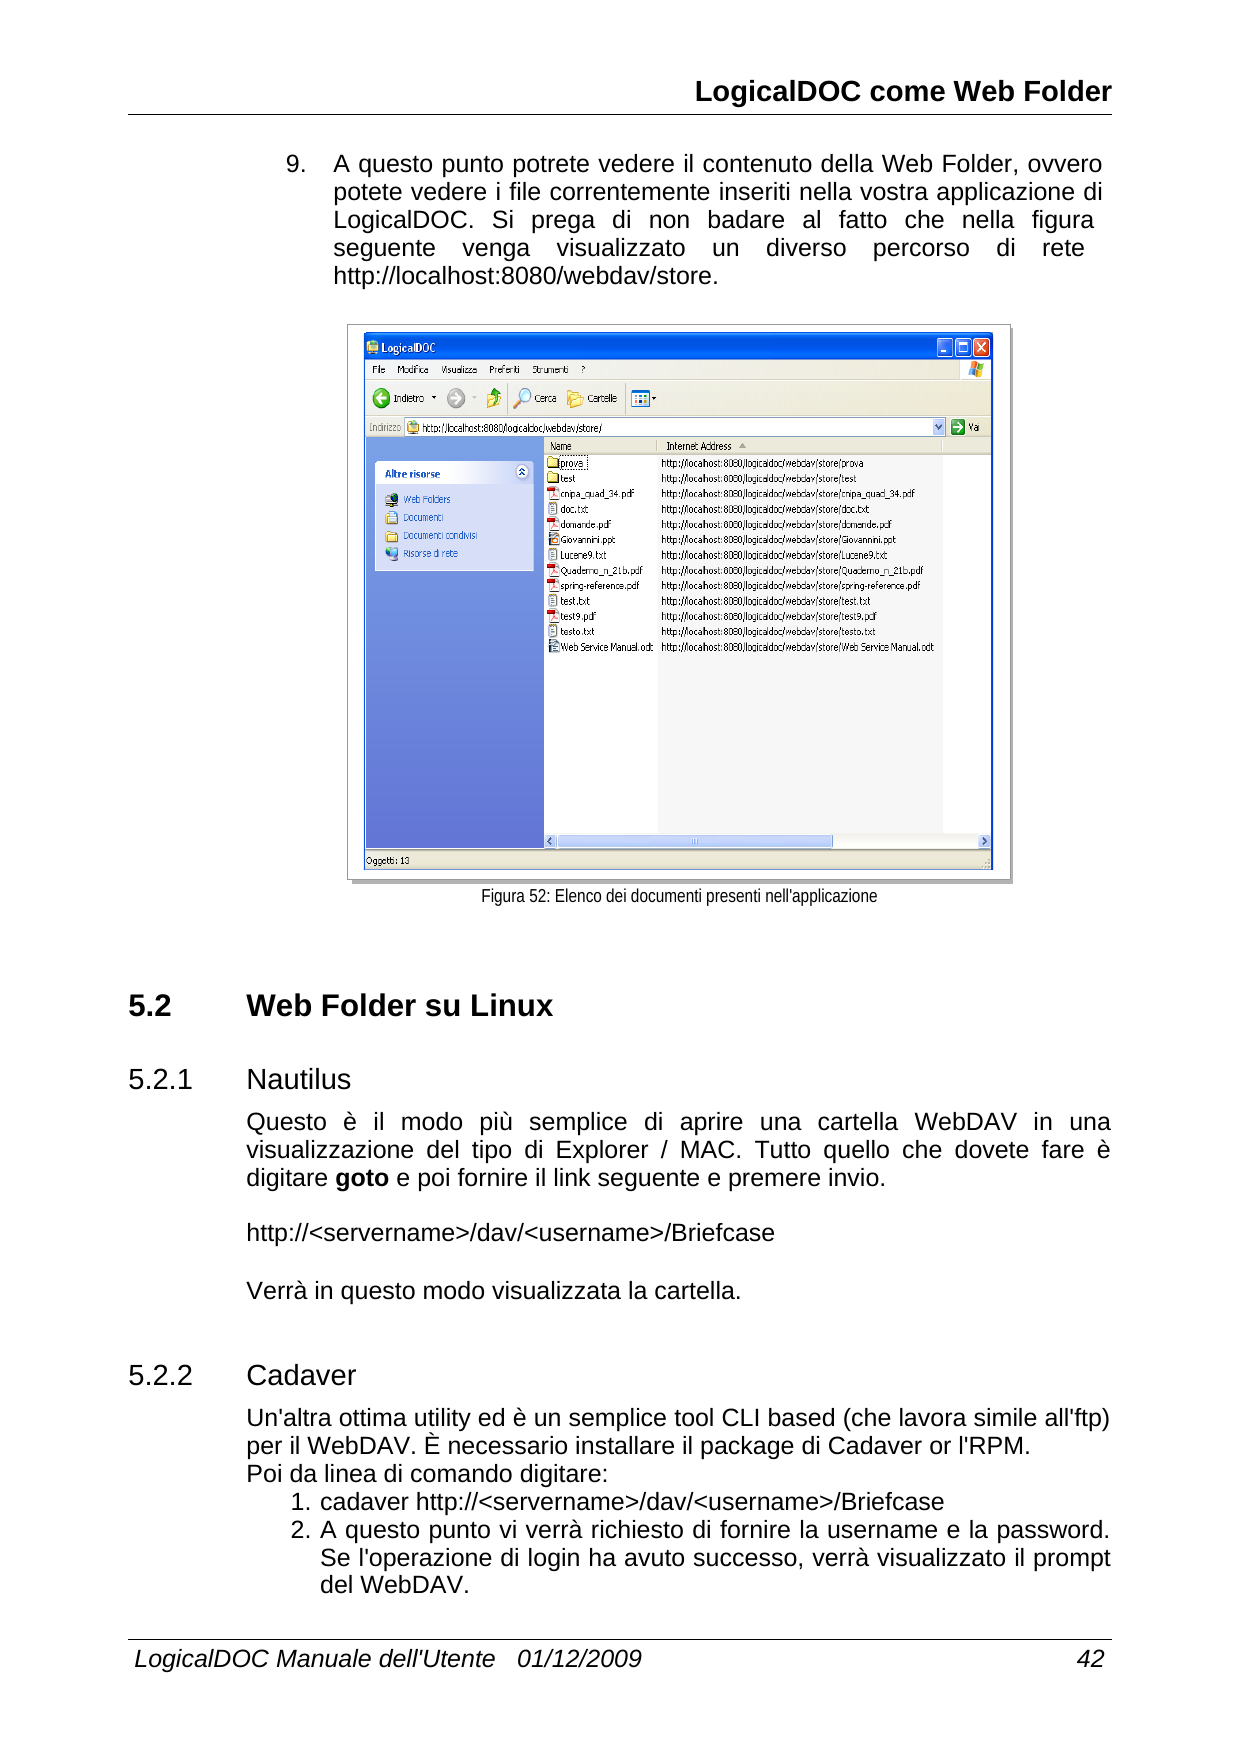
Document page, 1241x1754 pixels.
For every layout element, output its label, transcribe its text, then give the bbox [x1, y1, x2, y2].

subtitle Cadaver [128, 1359, 1112, 1391]
text Verrà in questo modo visualizzata la cartella. [246, 1277, 1112, 1304]
text Questo è il modo più semplice di aprire una cartella WebDAV in una visualizzazione del tipo di Explorer / MAC. Tutto quello che dovete fare è digitare goto e poi fornire il link seguente e premere invio. [246, 1108, 1112, 1191]
text Figura 52: Elenco dei documenti presenti nell'applicazione [347, 880, 1012, 907]
text Un'altra ottima utility ed è un semplice tool CLI based (che lavora simile all'ftp) per il WebDAV. È necessario installare il package di Cadaver or l'RPM. [246, 1404, 1112, 1460]
list A questo punto vi verrà richiesto di fornire la username e la password. Se l'operazione di login ha avuto successo, verrà visualizzato il prompt del WebDAV. [290, 1516, 1112, 1599]
text Poi da linea di comando digitare: [246, 1460, 1112, 1488]
list A questo punto potrete vedere il contenuto della Web Folder, ovvero potete vedere i file correntemente inseriti nella vostra applicazione di LogicalDOC. Si prega di non badare al fatto che nella figura seguente venga visualizzato un diverso percorso di rete http://localhost:8080/webdav/store. [244, 150, 1112, 289]
subtitle Web Folder su Linux [128, 988, 1112, 1023]
text http://<servername>/dav/<username>/Briefcase [246, 1219, 1112, 1247]
subtitle Nautilus [128, 1063, 1112, 1095]
picture [363, 332, 994, 870]
list cadaver http://<servername>/dav/<username>/Briefcase [290, 1488, 1112, 1516]
